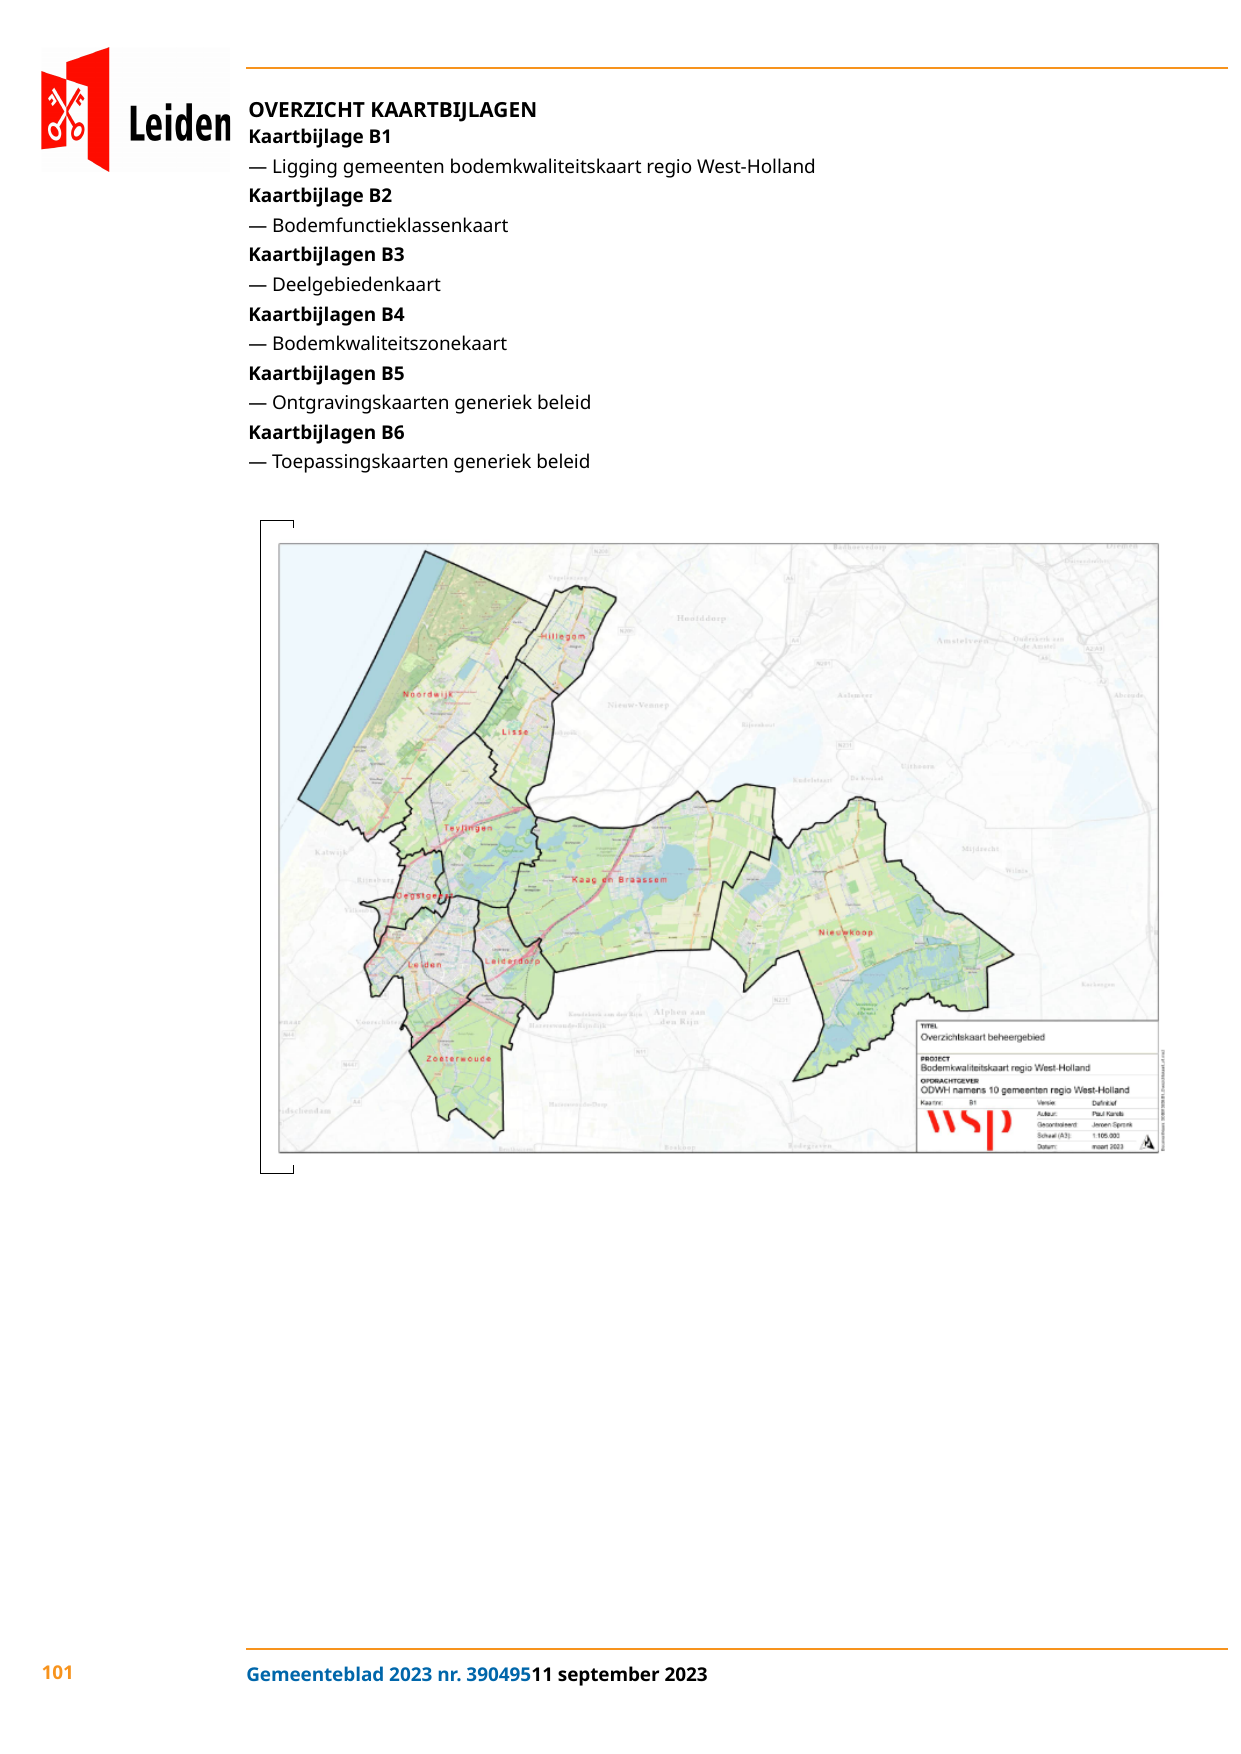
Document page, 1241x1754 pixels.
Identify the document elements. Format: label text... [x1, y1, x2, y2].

text — Deelgebiedenkaart [248, 271, 1152, 297]
text — Bodemkwaliteitszonekaart [248, 330, 1152, 356]
text — Ontgravingskaarten generiek beleid [248, 389, 1152, 415]
text Kaartbijlagen B5 [248, 360, 1152, 386]
text — Toepassingskaarten generiek beleid [248, 449, 1152, 474]
picture [41, 47, 231, 172]
text Kaartbijlagen B4 [248, 301, 1152, 327]
text — Bodemfunctieklassenkaart [248, 212, 1152, 238]
text Kaartbijlagen B3 [248, 242, 1152, 267]
text Kaartbijlage B2 [248, 182, 1152, 208]
text — Ligging gemeenten bodemkwaliteitskaart regio West-Holland [248, 153, 1152, 179]
picture [268, 528, 1173, 1165]
text Kaartbijlagen B6 [248, 419, 1152, 445]
text Kaartbijlage B1 [248, 123, 1152, 149]
text OVERZICHT KAARTBIJLAGEN [248, 95, 1152, 123]
